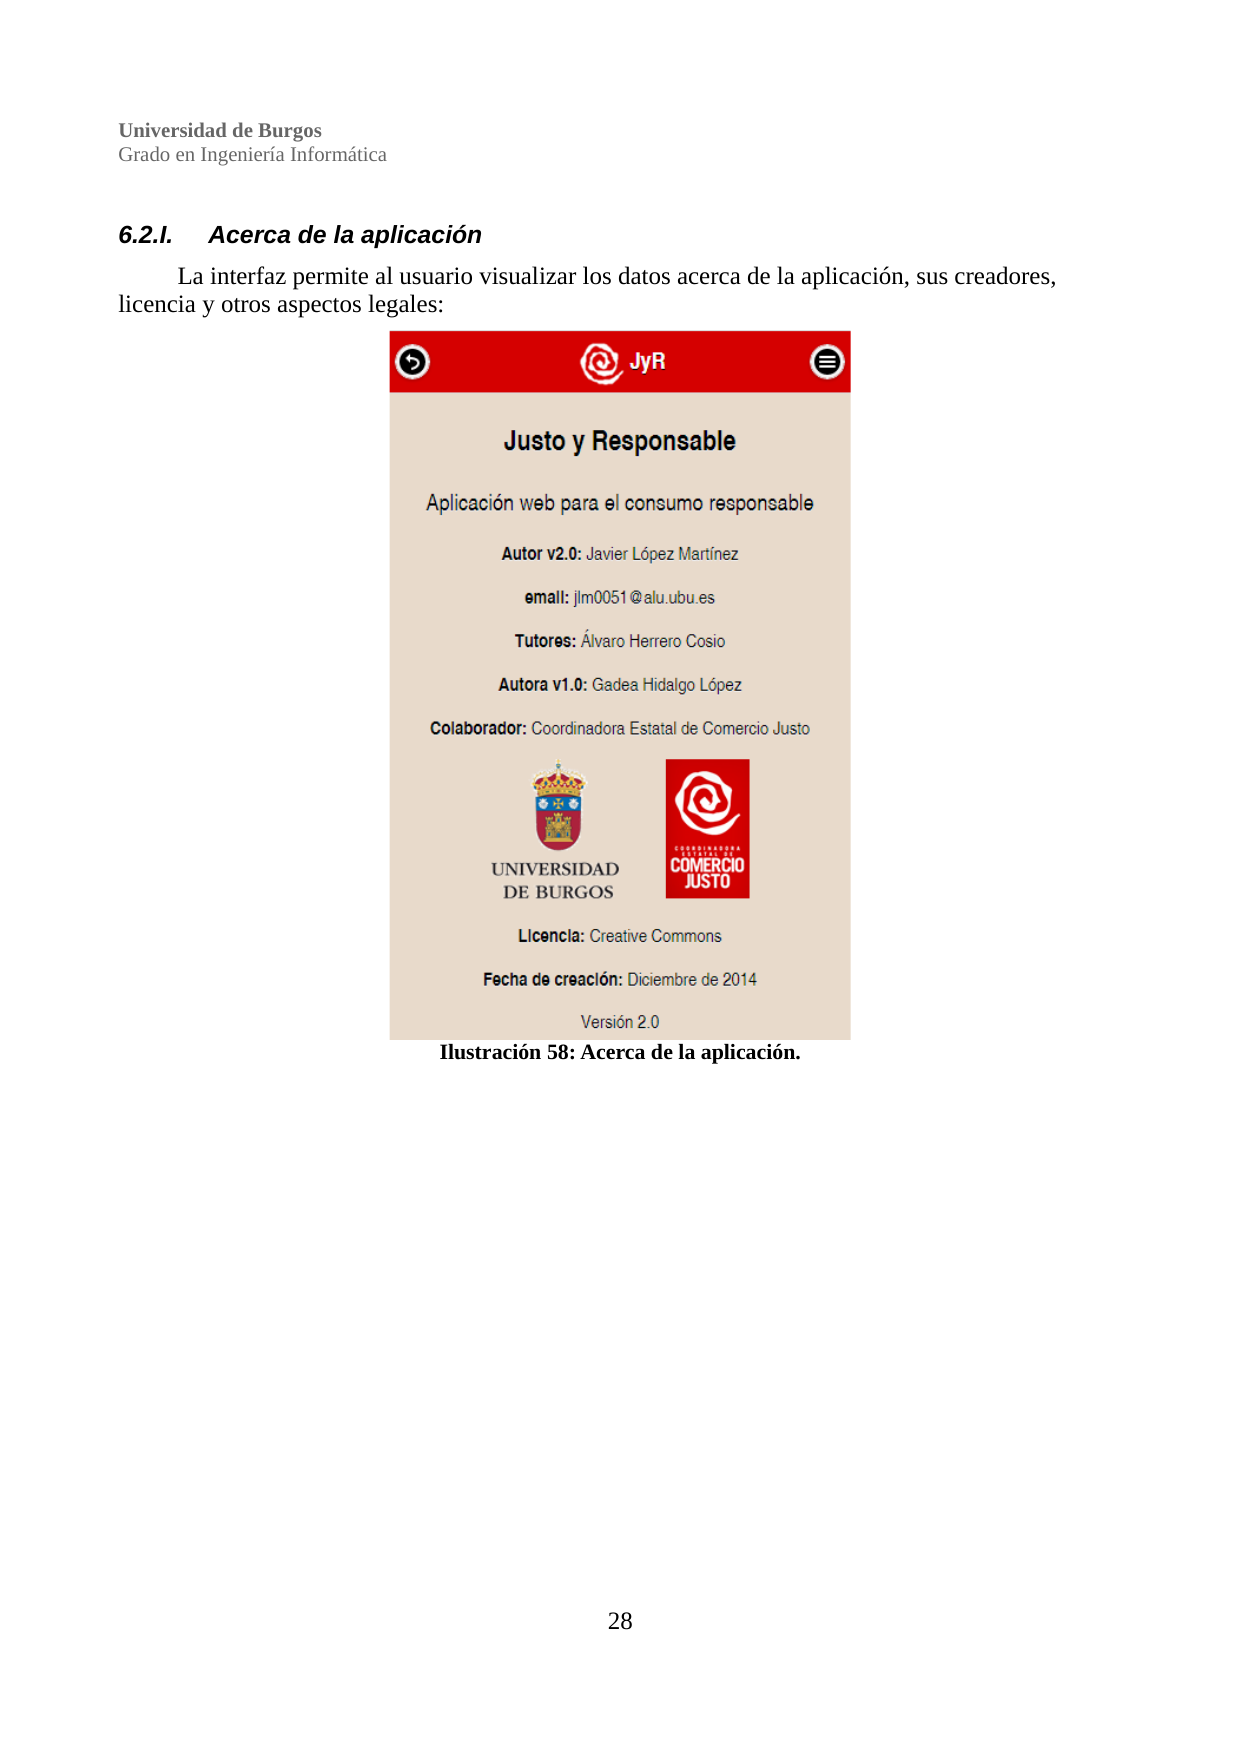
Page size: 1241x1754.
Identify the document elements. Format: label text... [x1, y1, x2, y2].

text Ilustración 36: Acerca de la aplicación. [389, 1040, 851, 1064]
picture [389, 330, 851, 1040]
text La interfaz permite al usuario visualizar los datos acerca de la aplicación, sus creadores, licencia y otros aspectos legales: [118, 261, 1122, 318]
subtitle Acerca de la aplicación [118, 221, 1122, 249]
